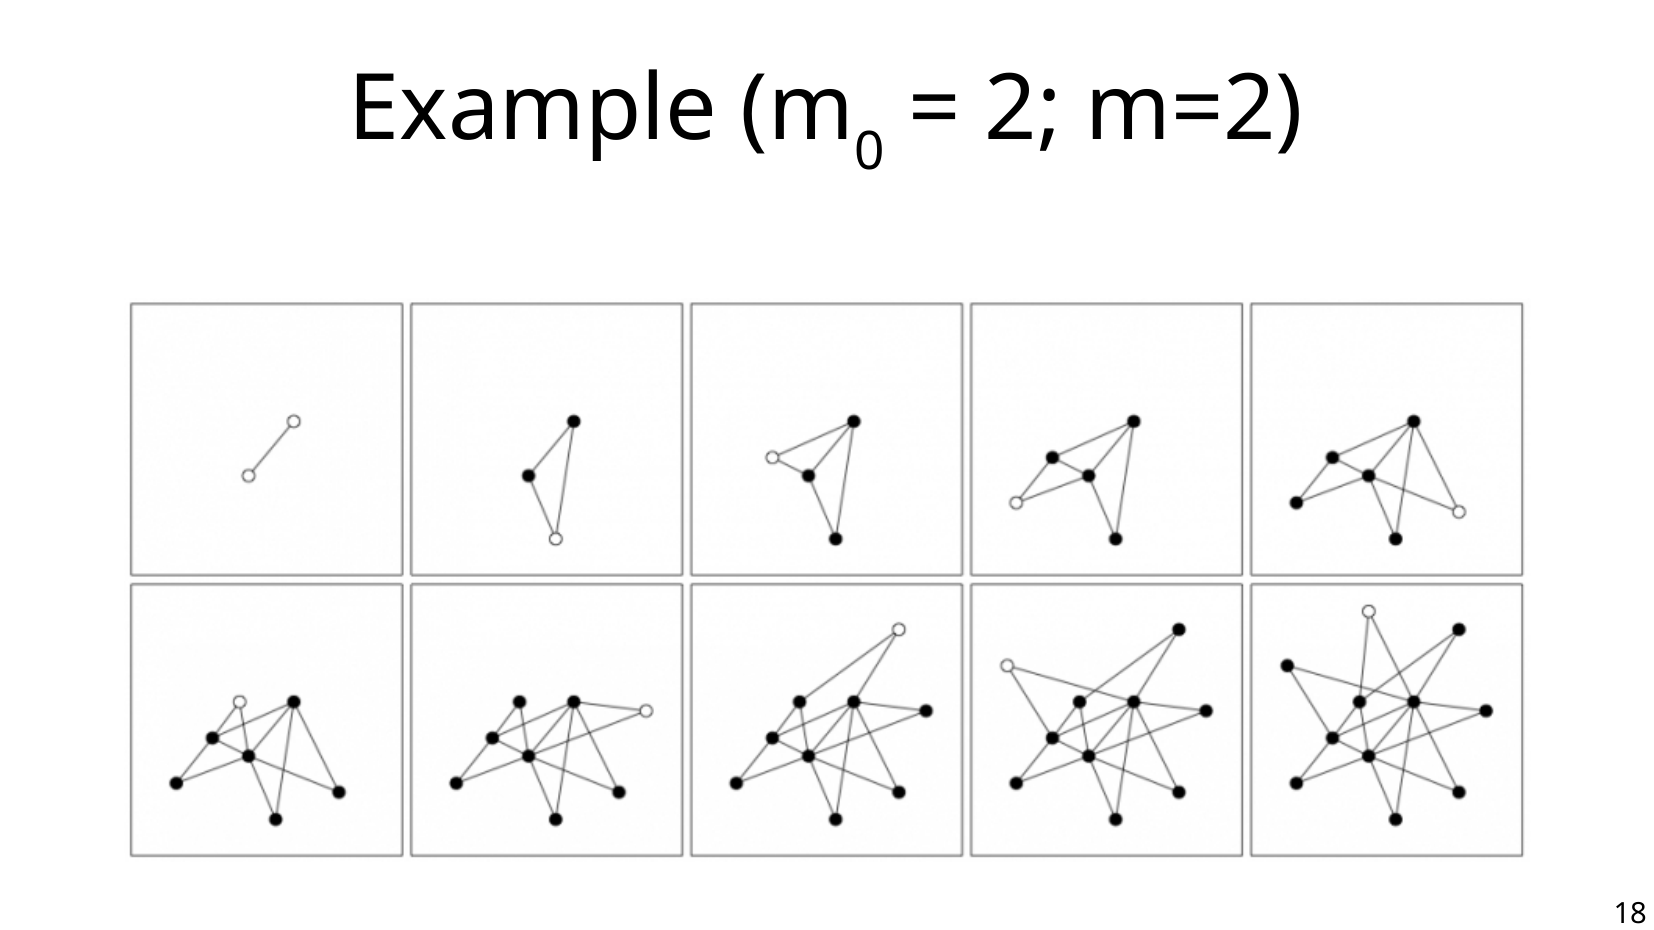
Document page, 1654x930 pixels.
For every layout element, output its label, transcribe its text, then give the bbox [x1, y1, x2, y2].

title Example (m0 = 2; m=2) [82, 1, 1571, 225]
picture [124, 298, 1531, 862]
